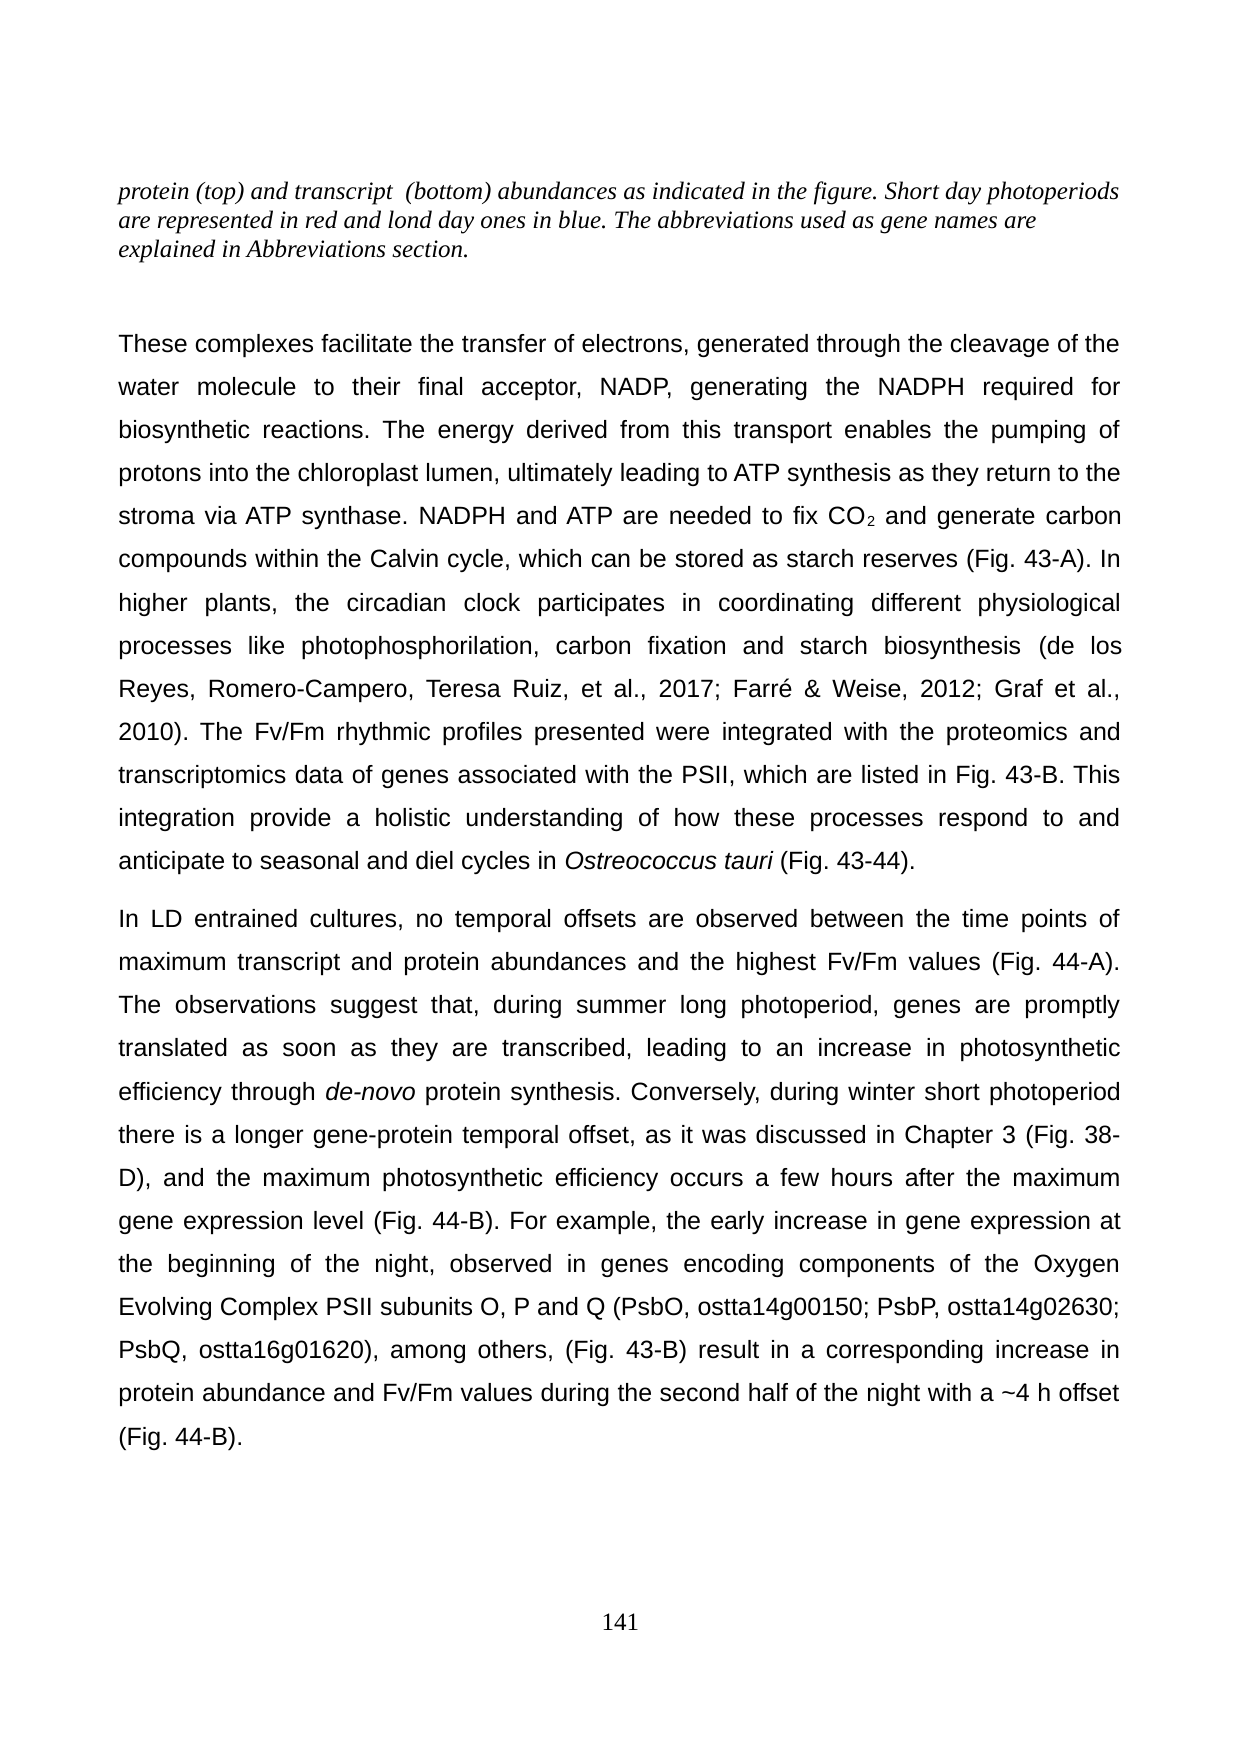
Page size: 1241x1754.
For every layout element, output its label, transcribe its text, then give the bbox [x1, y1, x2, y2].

text In LD entrained cultures, no temporal offsets are observed between the time points of maximum transcript and protein abundances and the highest Fv/Fm values (Fig. 44-A). The observations suggest that, during summer long photoperiod, genes are promptly translated as soon as they are transcribed, leading to an increase in photosynthetic efficiency through de-novo protein synthesis. Conversely, during winter short photoperiod there is a longer gene-protein temporal offset, as it was discussed in Chapter 3 (Fig. 38-D), and the maximum photosynthetic efficiency occurs a few hours after the maximum gene expression level (Fig. 44-B). For example, the early increase in gene expression at the beginning of the night, observed in genes encoding components of the Oxygen Evolving Complex PSII subunits O, P and Q (PsbO, ostta14g00150; PsbP, ostta14g02630; PsbQ, ostta16g01620), among others, (Fig. 43-B) result in a corresponding increase in protein abundance and Fv/Fm values during the second half of the night with a ~4 h offset (Fig. 44-B). [118, 904, 1122, 1450]
text These complexes facilitate the transfer of electrons, generated through the cleavage of the water molecule to their final acceptor, NADP, generating the NADPH required for biosynthetic reactions. The energy derived from this transport enables the pumping of protons into the chloroplast lumen, ultimately leading to ATP synthesis as they return to the stroma via ATP synthase. NADPH and ATP are needed to fix CO2 and generate carbon compounds within the Calvin cycle, which can be stored as starch reserves (Fig. 43-A). In higher plants, the circadian clock participates in coordinating different physiological processes like photophosphorilation, carbon fixation and starch biosynthesis (de los Reyes, Romero-Campero, Teresa Ruiz, et al., 2017; Farré & Weise, 2012; Graf et al., 2010)⁠. The Fv/Fm rhythmic profiles presented were integrated with the proteomics and transcriptomics data of genes associated with the PSII, which are listed in Fig. 43-B. This integration provide a holistic understanding of how these processes respond to and anticipate to seasonal and diel cycles in Ostreococcus tauri (Fig. 43-44). [118, 329, 1122, 875]
text protein (top) and transcript (bottom) abundances as indicated in the figure. Short day photoperiods are represented in red and lond day ones in blue. The abbreviations used as gene names are explained in Abbreviations section. [118, 176, 1122, 263]
